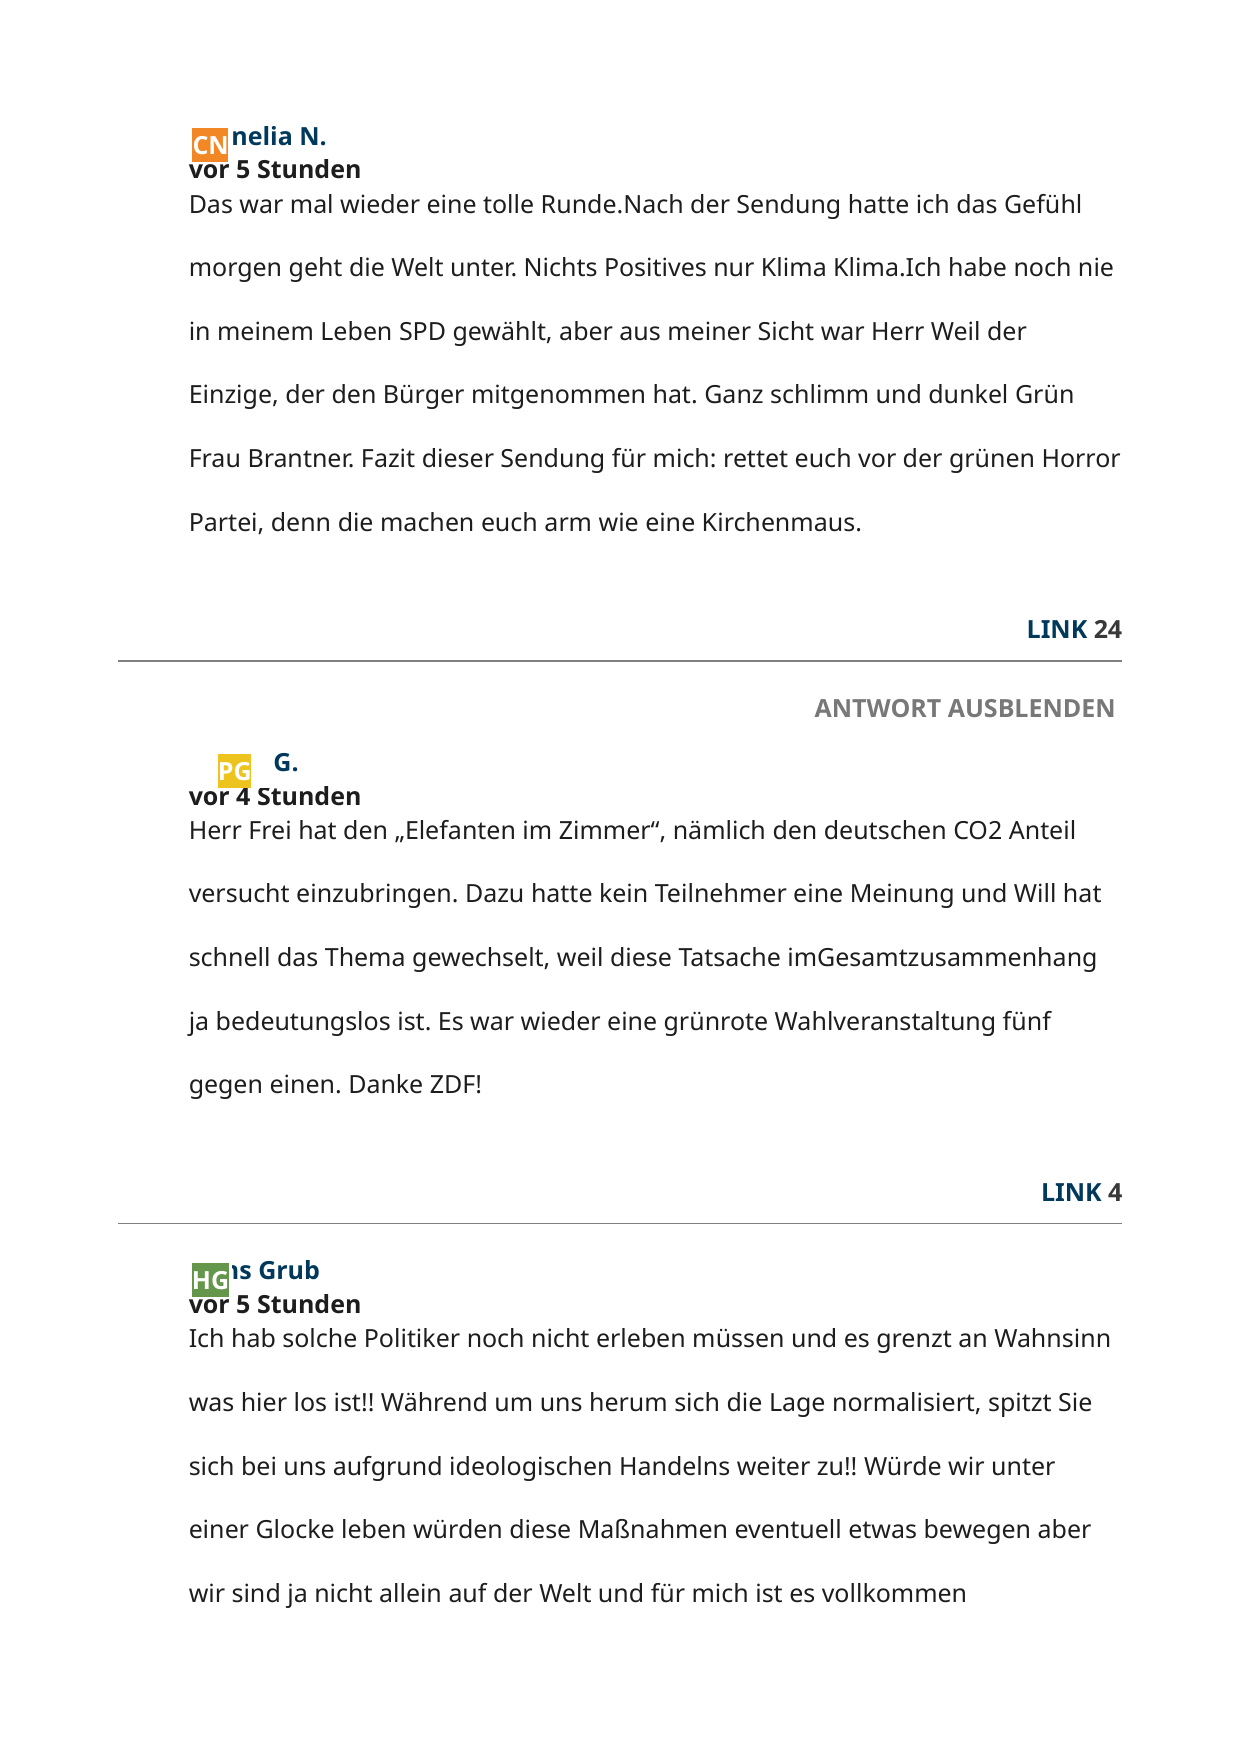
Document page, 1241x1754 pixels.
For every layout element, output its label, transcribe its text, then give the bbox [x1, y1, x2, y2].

text HG [188, 1253, 232, 1297]
text LINK 24 [188, 568, 1122, 646]
text vor 5 Stunden [188, 1287, 1122, 1321]
text Herr Frei hat den „Elefanten im Zimmer“, nämlich den deutschen CO2 Anteil versucht einzubringen. Dazu hatte kein Teilnehmer eine Meinung und Will hat schnell das Thema gewechselt, weil diese Tatsache imGesamtzusammenhang ja bedeutungslos ist. Es war wieder eine grünrote Wahlveranstaltung fünf gegen einen. Danke ZDF! [188, 812, 1122, 1101]
text LINK 4 [188, 1131, 1122, 1209]
text Ich hab solche Politiker noch nicht erleben müssen und es grenzt an Wahnsinn was hier los ist!! Während um uns herum sich die Lage normalisiert, spitzt Sie sich bei uns aufgrund ideologischen Handelns weiter zu!! Würde wir unter einer Glocke leben würden diese Maßnahmen eventuell etwas bewegen aber wir sind ja nicht allein auf der Welt und für mich ist es vollkommen [188, 1321, 1122, 1610]
text vor 5 Stunden [188, 152, 1122, 186]
text CN [188, 118, 232, 162]
text ANTWORT AUSBLENDEN [118, 691, 1122, 724]
text PG [199, 744, 270, 788]
text Hans Grub [232, 1253, 1122, 1287]
text Cornelia N. [232, 118, 1122, 152]
text vor 4 Stunden [188, 778, 1122, 812]
text Peter G. [270, 744, 1122, 778]
text Das war mal wieder eine tolle Runde.Nach der Sendung hatte ich das Gefühl morgen geht die Welt unter. Nichts Positives nur Klima Klima.Ich habe noch nie in meinem Leben SPD gewählt, aber aus meiner Sicht war Herr Weil der Einzige, der den Bürger mitgenommen hat. Ganz schlimm und dunkel Grün Frau Brantner. Fazit dieser Sendung für mich: rettet euch vor der grünen Horror Partei, denn die machen euch arm wie eine Kirchenmaus. [188, 186, 1122, 538]
